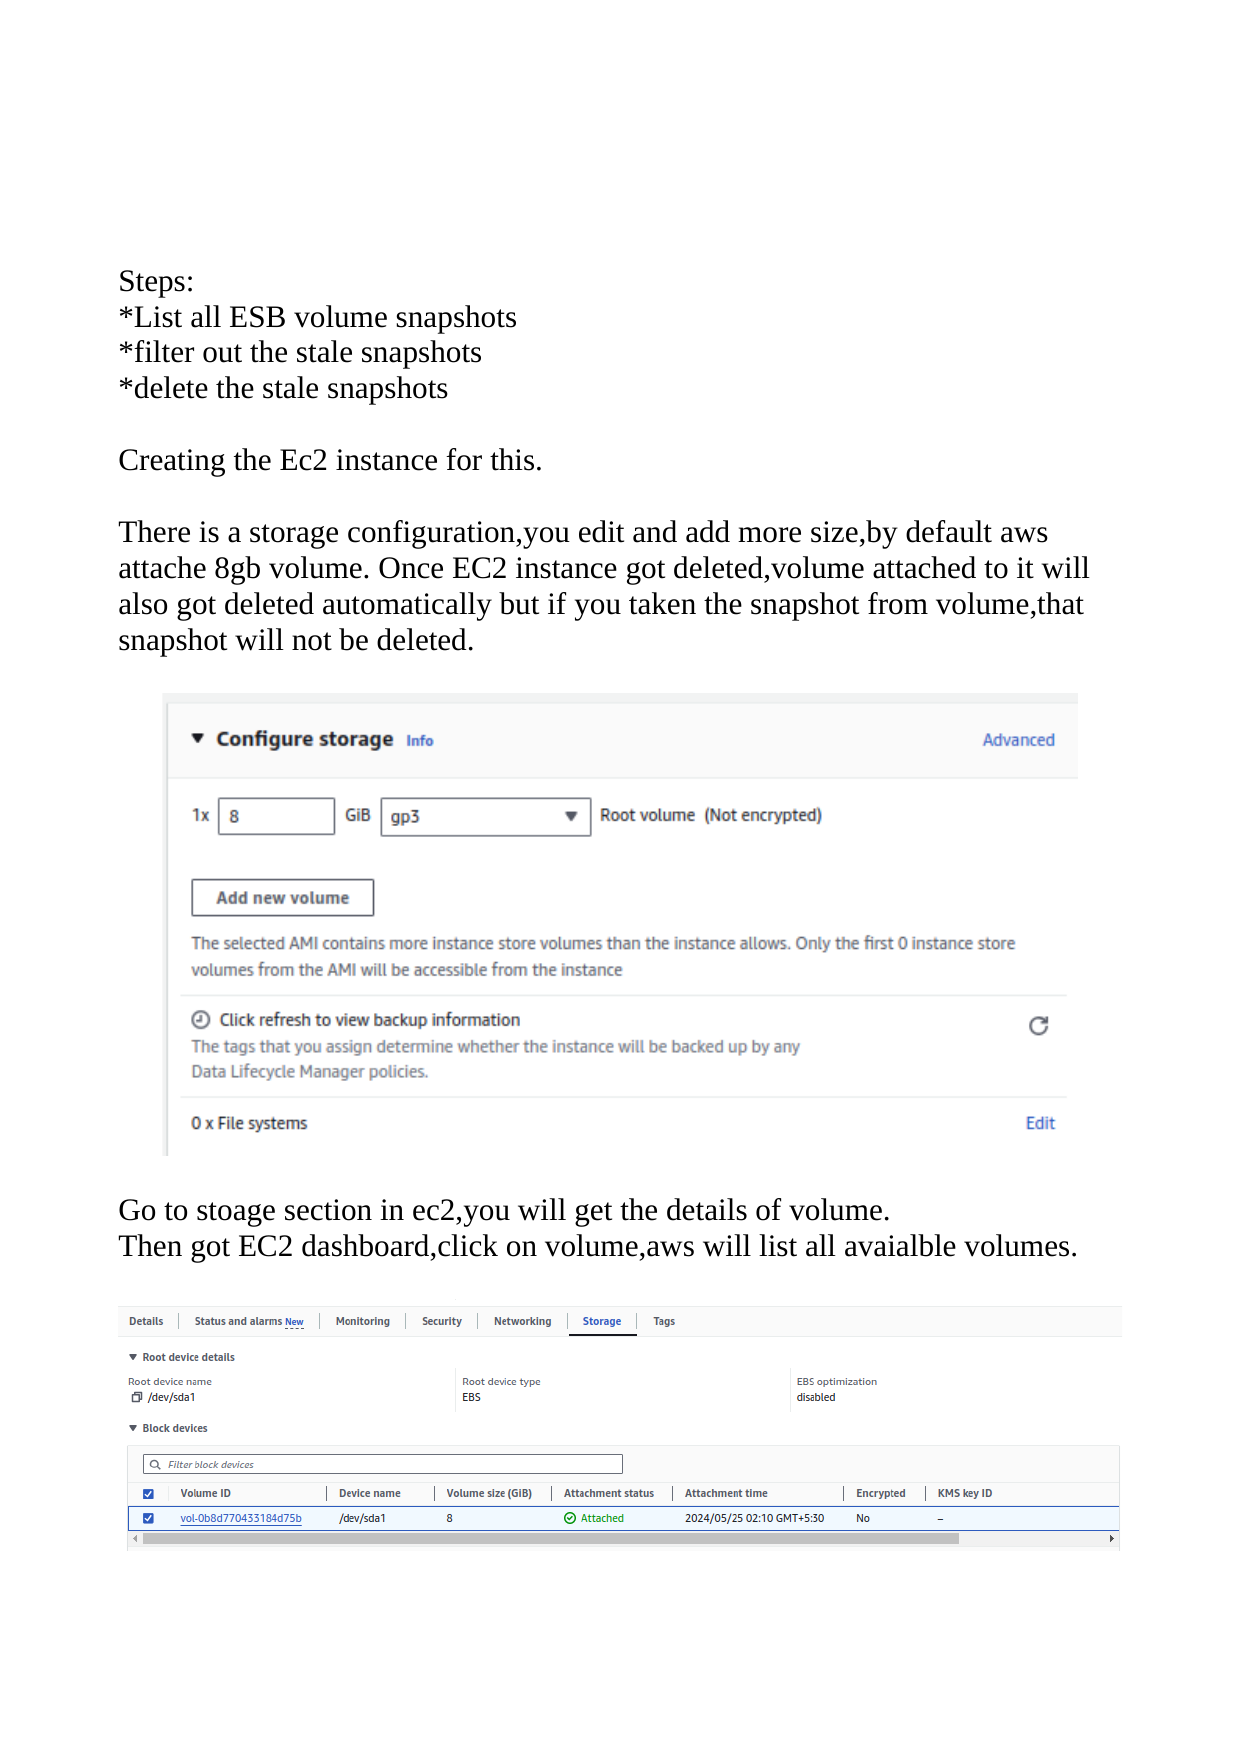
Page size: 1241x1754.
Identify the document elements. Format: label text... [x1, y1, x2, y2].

text Then got EC2 dashboard,click on volume,aws will list all avaialble volumes. [118, 1227, 1122, 1263]
text *List all ESB volume snapshots [118, 298, 1122, 334]
text Creating the Ec2 instance for this. [118, 442, 1122, 477]
text *delete the stale snapshots [118, 370, 1122, 406]
picture [118, 1299, 1123, 1551]
text *filter out the stale snapshots [118, 334, 1122, 370]
text Go to stoage section in ec2,you will get the details of volume. [118, 1192, 1122, 1227]
picture [162, 693, 1078, 1156]
text Steps: [118, 262, 1122, 298]
text There is a storage configuration,you edit and add more size,by default aws attache 8gb volume. Once EC2 instance got deleted,volume attached to it will also got deleted automatically but if you taken the snapshot from volume,that snapshot will not be deleted. [118, 513, 1122, 657]
